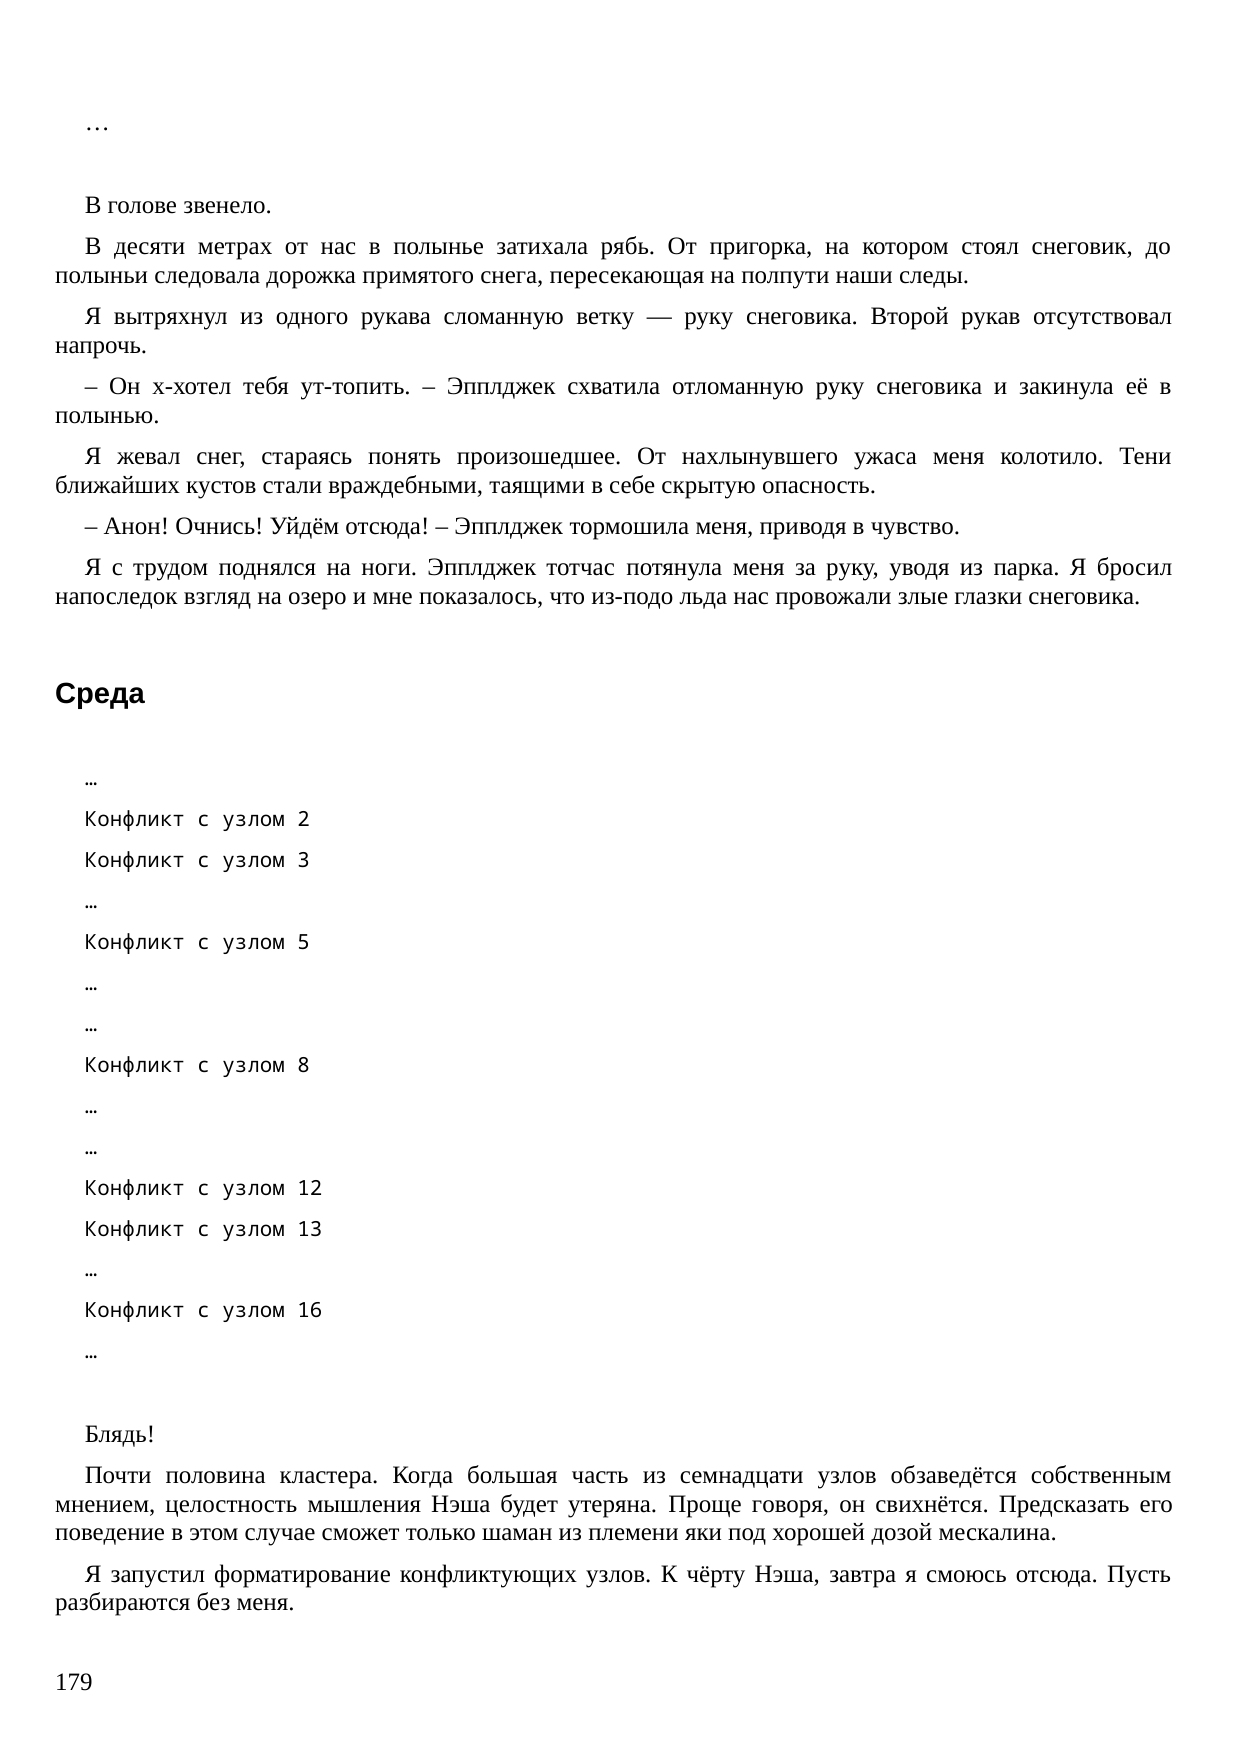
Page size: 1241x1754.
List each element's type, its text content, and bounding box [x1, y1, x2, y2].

text Я с трудом поднялся на ноги. Эпплджек тотчас потянула меня за руку, уводя из парка. Я бросил напоследок взгляд на озеро и мне показалось, что из-подо льда нас провожали злые глазки снеговика. [55, 552, 1173, 610]
text Конфликт с узлом 16 [55, 1296, 1173, 1324]
text Я вытряхнул из одного рукава сломанную ветку — руку снеговика. Второй рукав отсутствовал напрочь. [55, 301, 1173, 358]
text Я жевал снег, стараясь понять произошедшее. От нахлынувшего ужаса меня колотило. Тени ближайших кустов стали враждебными, таящими в себе скрытую опасность. [55, 441, 1173, 498]
text Конфликт с узлом 8 [55, 1050, 1173, 1078]
text … [55, 886, 1173, 914]
text … [55, 763, 1173, 792]
subtitle Среда [55, 676, 1173, 709]
text … [55, 107, 1173, 136]
text … [55, 1336, 1173, 1365]
text … [55, 1009, 1173, 1037]
text Конфликт с узлом 13 [55, 1214, 1173, 1242]
text В голове звенело. [55, 190, 1173, 218]
text – Он х-хотел тебя ут-топить. – Эпплджек схватила отломанную руку снеговика и закинула её в полынью. [55, 371, 1173, 428]
text Блядь! [55, 1419, 1173, 1447]
text … [55, 1254, 1173, 1283]
text … [55, 1132, 1173, 1160]
text Конфликт с узлом 3 [55, 845, 1173, 874]
text Я запустил форматирование конфликтующих узлов. К чёрту Нэша, завтра я смоюсь отсюда. Пусть разбираются без меня. [55, 1559, 1173, 1616]
text – Анон! Очнись! Уйдём отсюда! – Эпплджек тормошила меня, приводя в чувство. [55, 511, 1173, 540]
text Конфликт с узлом 12 [55, 1173, 1173, 1201]
text В десяти метрах от нас в полынье затихала рябь. От пригорка, на котором стоял снеговик, до полыньи следовала дорожка примятого снега, пересекающая на полпути наши следы. [55, 231, 1173, 288]
text Конфликт с узлом 2 [55, 804, 1173, 833]
text Конфликт с узлом 5 [55, 927, 1173, 956]
text Почти половина кластера. Когда большая часть из семнадцати узлов обзаведётся собственным мнением, целостность мышления Нэша будет утеряна. Проще говоря, он свихнётся. Предсказать его поведение в этом случае сможет только шаман из племени яки под хорошей дозой мескалина. [55, 1460, 1173, 1546]
text … [55, 1091, 1173, 1119]
text … [55, 968, 1173, 996]
